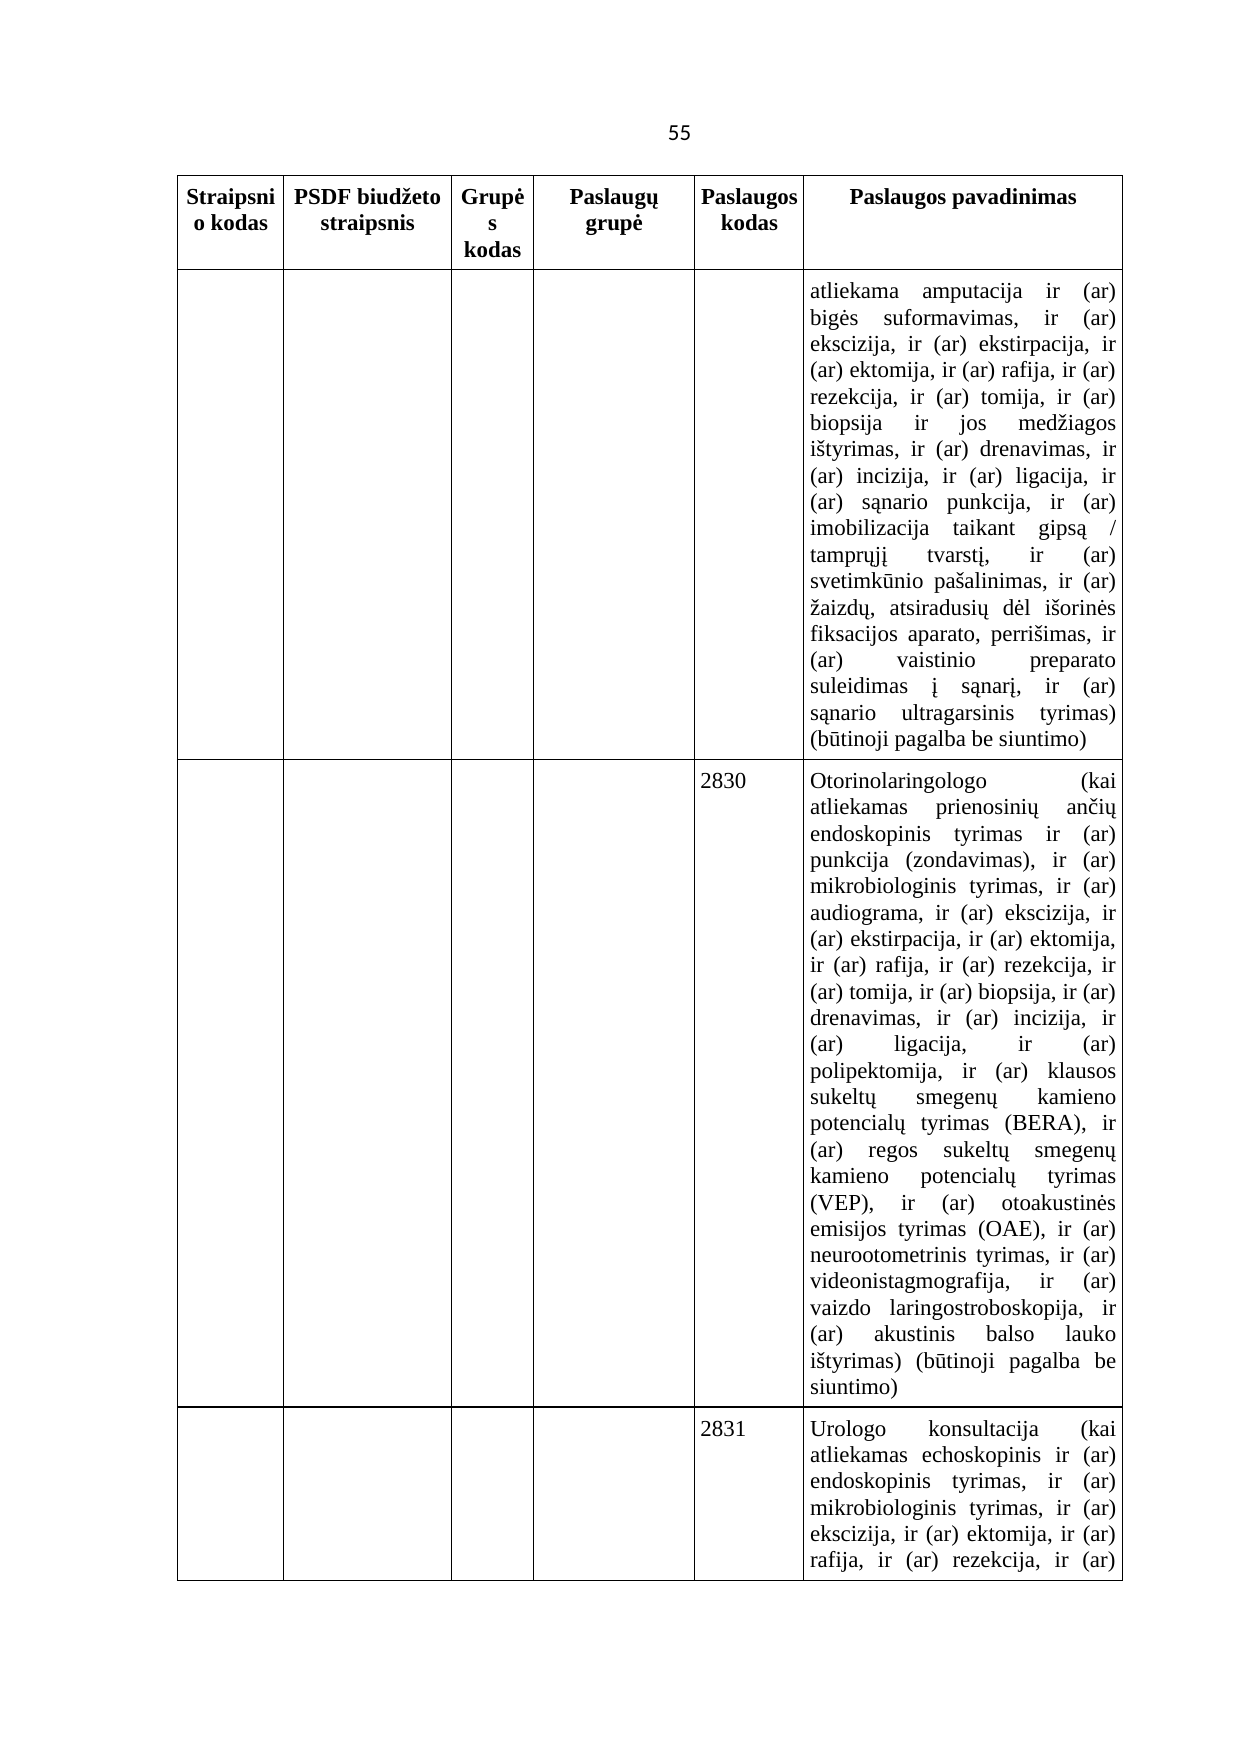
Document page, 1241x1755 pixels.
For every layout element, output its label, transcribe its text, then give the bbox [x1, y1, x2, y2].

table_cell 2831 [695, 1408, 803, 1580]
table_header PSDF biudžeto straipsnis [284, 176, 451, 269]
table_cell [534, 270, 694, 759]
table_cell [178, 270, 283, 759]
table_header Straipsnio kodas [178, 176, 283, 269]
table_cell [284, 270, 451, 759]
table_cell [178, 1408, 283, 1580]
table_header Paslaugų grupė [534, 176, 694, 269]
table_cell [178, 760, 283, 1406]
table_cell [534, 760, 694, 1406]
table_header Paslaugos pavadinimas [804, 176, 1122, 269]
table_cell 2830 [695, 760, 803, 1406]
table_cell [452, 1408, 533, 1580]
table_cell Otorinolaringologo (kai atliekamas prienosinių ančių endoskopinis tyrimas ir (ar) punkcija (zondavimas), ir (ar) mikrobiologinis tyrimas, ir (ar) audiograma, ir (ar) ekscizija, ir (ar) ekstirpacija, ir (ar) ektomija, ir (ar) rafija, ir (ar) rezekcija, ir (ar) tomija, ir (ar) biopsija, ir (ar) drenavimas, ir (ar) incizija, ir (ar) ligacija, ir (ar) polipektomija, ir (ar) klausos sukeltų smegenų kamieno potencialų tyrimas (BERA), ir (ar) regos sukeltų smegenų kamieno potencialų tyrimas (VEP), ir (ar) otoakustinės emisijos tyrimas (OAE), ir (ar) neurootometrinis tyrimas, ir (ar) videonistagmografija, ir (ar) vaizdo laringostroboskopija, ir (ar) akustinis balso lauko ištyrimas) (būtinoji pagalba be siuntimo) [804, 760, 1122, 1406]
table_header Grupės kodas [452, 176, 533, 269]
table_header Paslaugos kodas [695, 176, 803, 269]
table_cell [534, 1408, 694, 1580]
table_cell [695, 270, 803, 759]
table_cell [284, 760, 451, 1406]
table_cell atliekama amputacija ir (ar) bigės suformavimas, ir (ar) ekscizija, ir (ar) ekstirpacija, ir (ar) ektomija, ir (ar) rafija, ir (ar) rezekcija, ir (ar) tomija, ir (ar) biopsija ir jos medžiagos ištyrimas, ir (ar) drenavimas, ir (ar) incizija, ir (ar) ligacija, ir (ar) sąnario punkcija, ir (ar) imobilizacija taikant gipsą / tamprųjį tvarstį, ir (ar) svetimkūnio pašalinimas, ir (ar) žaizdų, atsiradusių dėl išorinės fiksacijos aparato, perrišimas, ir (ar) vaistinio preparato suleidimas į sąnarį, ir (ar) sąnario ultragarsinis tyrimas) (būtinoji pagalba be siuntimo) [804, 270, 1122, 759]
table_cell Urologo konsultacija (kai atliekamas echoskopinis ir (ar) endoskopinis tyrimas, ir (ar) mikrobiologinis tyrimas, ir (ar) ekscizija, ir (ar) ektomija, ir (ar) rafija, ir (ar) rezekcija, ir (ar) [804, 1408, 1122, 1580]
table_cell [452, 760, 533, 1406]
table_cell [284, 1408, 451, 1580]
table_cell [452, 270, 533, 759]
